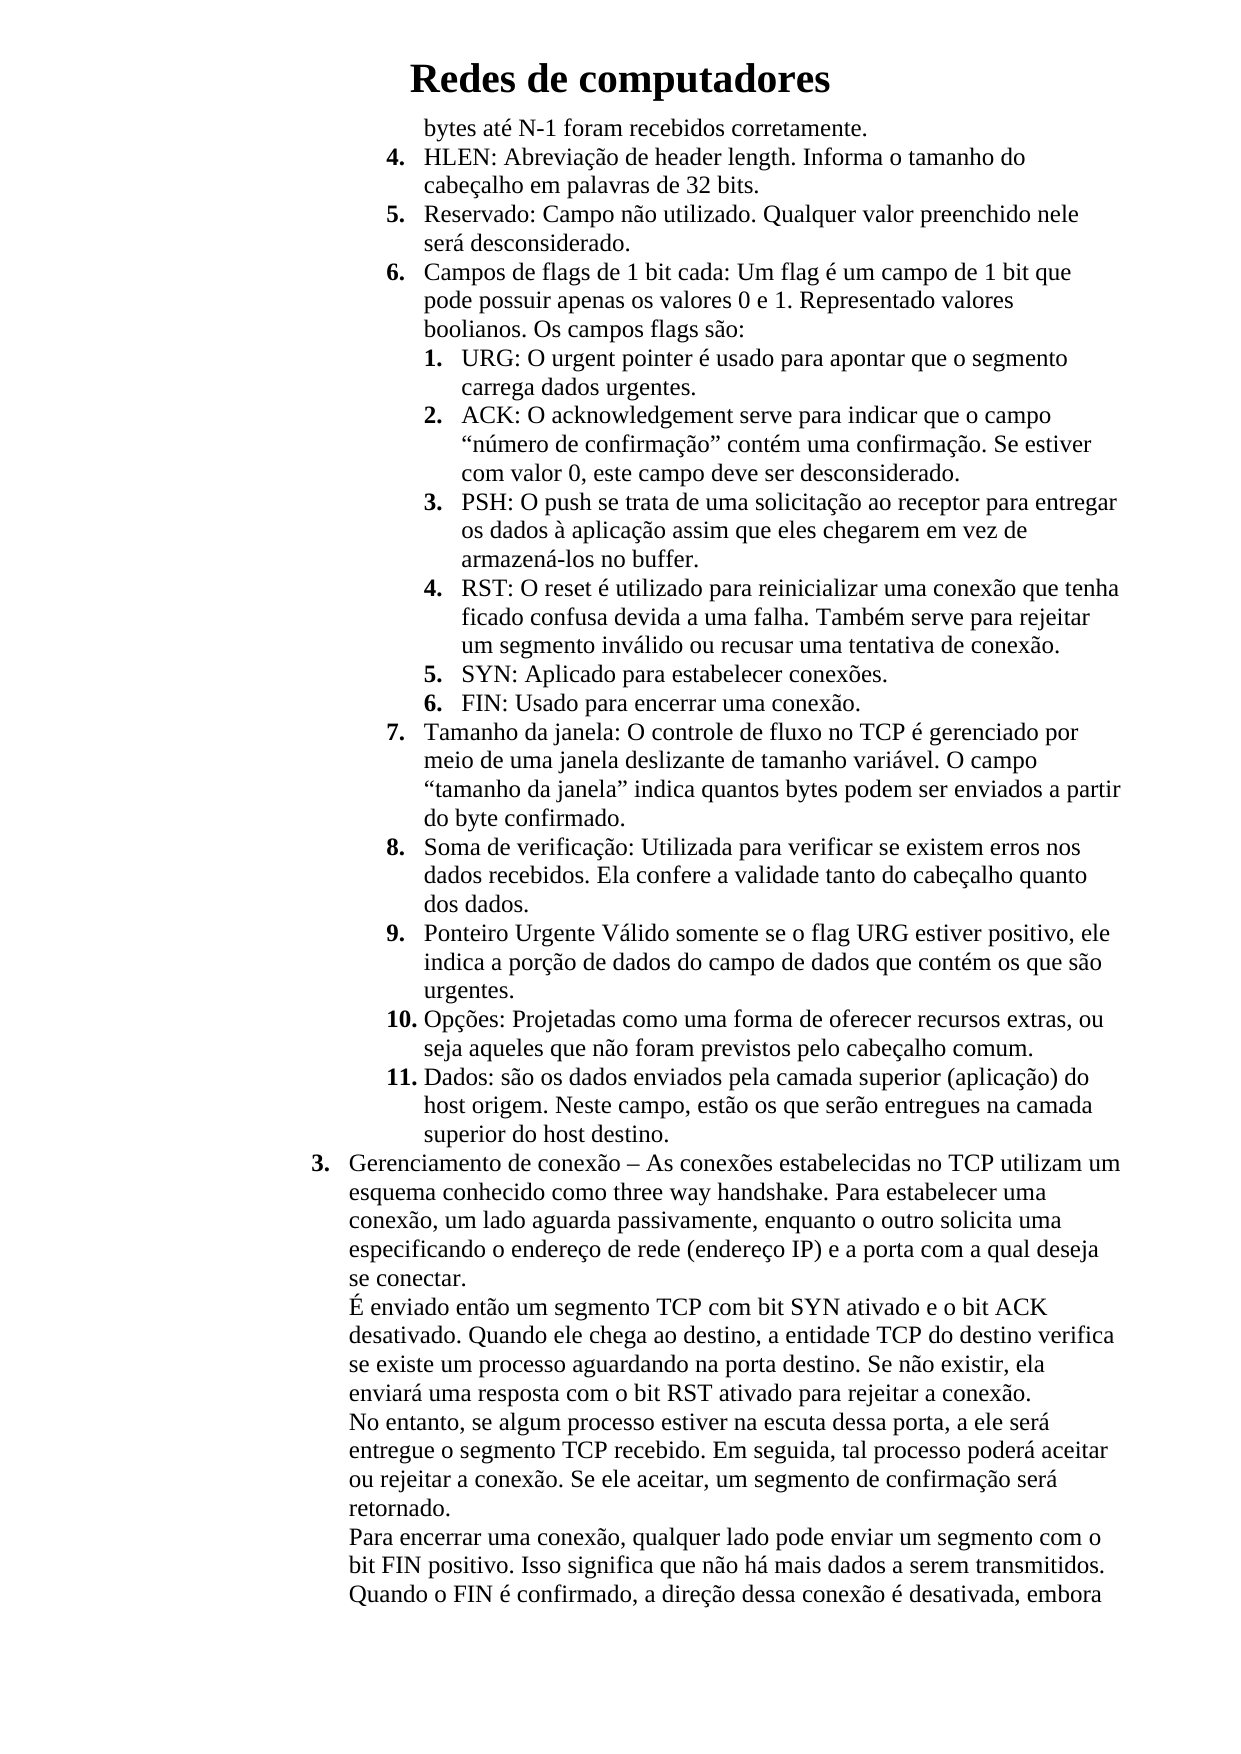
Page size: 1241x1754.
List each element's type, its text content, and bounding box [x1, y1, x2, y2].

list É enviado então um segmento TCP com bit SYN ativado e o bit ACK desativado. Quando ele chega ao destino, a entidade TCP do destino verifica se existe um processo aguardando na porta destino. Se não existir, ela enviará uma resposta com o bit RST ativado para rejeitar a conexão. [311, 1292, 1122, 1407]
list Reservado: Campo não utilizado. Qualquer valor preenchido nele será desconsiderado. [386, 199, 1122, 257]
list Tamanho da janela: O controle de fluxo no TCP é gerenciado por meio de uma janela deslizante de tamanho variável. O campo “tamanho da janela” indica quantos bytes podem ser enviados a partir do byte confirmado. [386, 717, 1122, 832]
list Dados: são os dados enviados pela camada superior (aplicação) do host origem. Neste campo, estão os que serão entregues na camada superior do host destino. [386, 1062, 1122, 1148]
list Ponteiro Urgente Válido somente se o flag URG estiver positivo, ele indica a porção de dados do campo de dados que contém os que são urgentes. [386, 918, 1122, 1004]
list No entanto, se algum processo estiver na escuta dessa porta, a ele será entregue o segmento TCP recebido. Em seguida, tal processo poderá aceitar ou rejeitar a conexão. Se ele aceitar, um segmento de confirmação será retornado. [311, 1407, 1122, 1522]
list ACK: O acknowledgement serve para indicar que o campo “número de confirmação” contém uma confirmação. Se estiver com valor 0, este campo deve ser desconsiderado. [424, 400, 1122, 487]
list SYN: Aplicado para estabelecer conexões. [424, 659, 1122, 688]
list bytes até N-1 foram recebidos corretamente. [386, 113, 1122, 142]
list Campos de flags de 1 bit cada: Um flag é um campo de 1 bit que pode possuir apenas os valores 0 e 1. Representado valores boolianos. Os campos flags são: [386, 257, 1122, 343]
list URG: O urgent pointer é usado para apontar que o segmento carrega dados urgentes. [424, 343, 1122, 400]
list PSH: O push se trata de uma solicitação ao receptor para entregar os dados à aplicação assim que eles chegarem em vez de armazená-los no buffer. [424, 487, 1122, 573]
list HLEN: Abreviação de header length. Informa o tamanho do cabeçalho em palavras de 32 bits. [386, 142, 1122, 199]
list Gerenciamento de conexão – As conexões estabelecidas no TCP utilizam um esquema conhecido como three way handshake. Para estabelecer uma conexão, um lado aguarda passivamente, enquanto o outro solicita uma especificando o endereço de rede (endereço IP) e a porta com a qual deseja se conectar. [311, 1148, 1122, 1292]
list Para encerrar uma conexão, qualquer lado pode enviar um segmento com o bit FIN positivo. Isso significa que não há mais dados a serem transmitidos. Quando o FIN é confirmado, a direção dessa conexão é desativada, embora [311, 1522, 1122, 1608]
list RST: O reset é utilizado para reinicializar uma conexão que tenha ficado confusa devida a uma falha. Também serve para rejeitar um segmento inválido ou recusar uma tentativa de conexão. [424, 573, 1122, 659]
list Soma de verificação: Utilizada para verificar se existem erros nos dados recebidos. Ela confere a validade tanto do cabeçalho quanto dos dados. [386, 832, 1122, 918]
list Opções: Projetadas como uma forma de oferecer recursos extras, ou seja aqueles que não foram previstos pelo cabeçalho comum. [386, 1004, 1122, 1062]
list FIN: Usado para encerrar uma conexão. [424, 688, 1122, 717]
